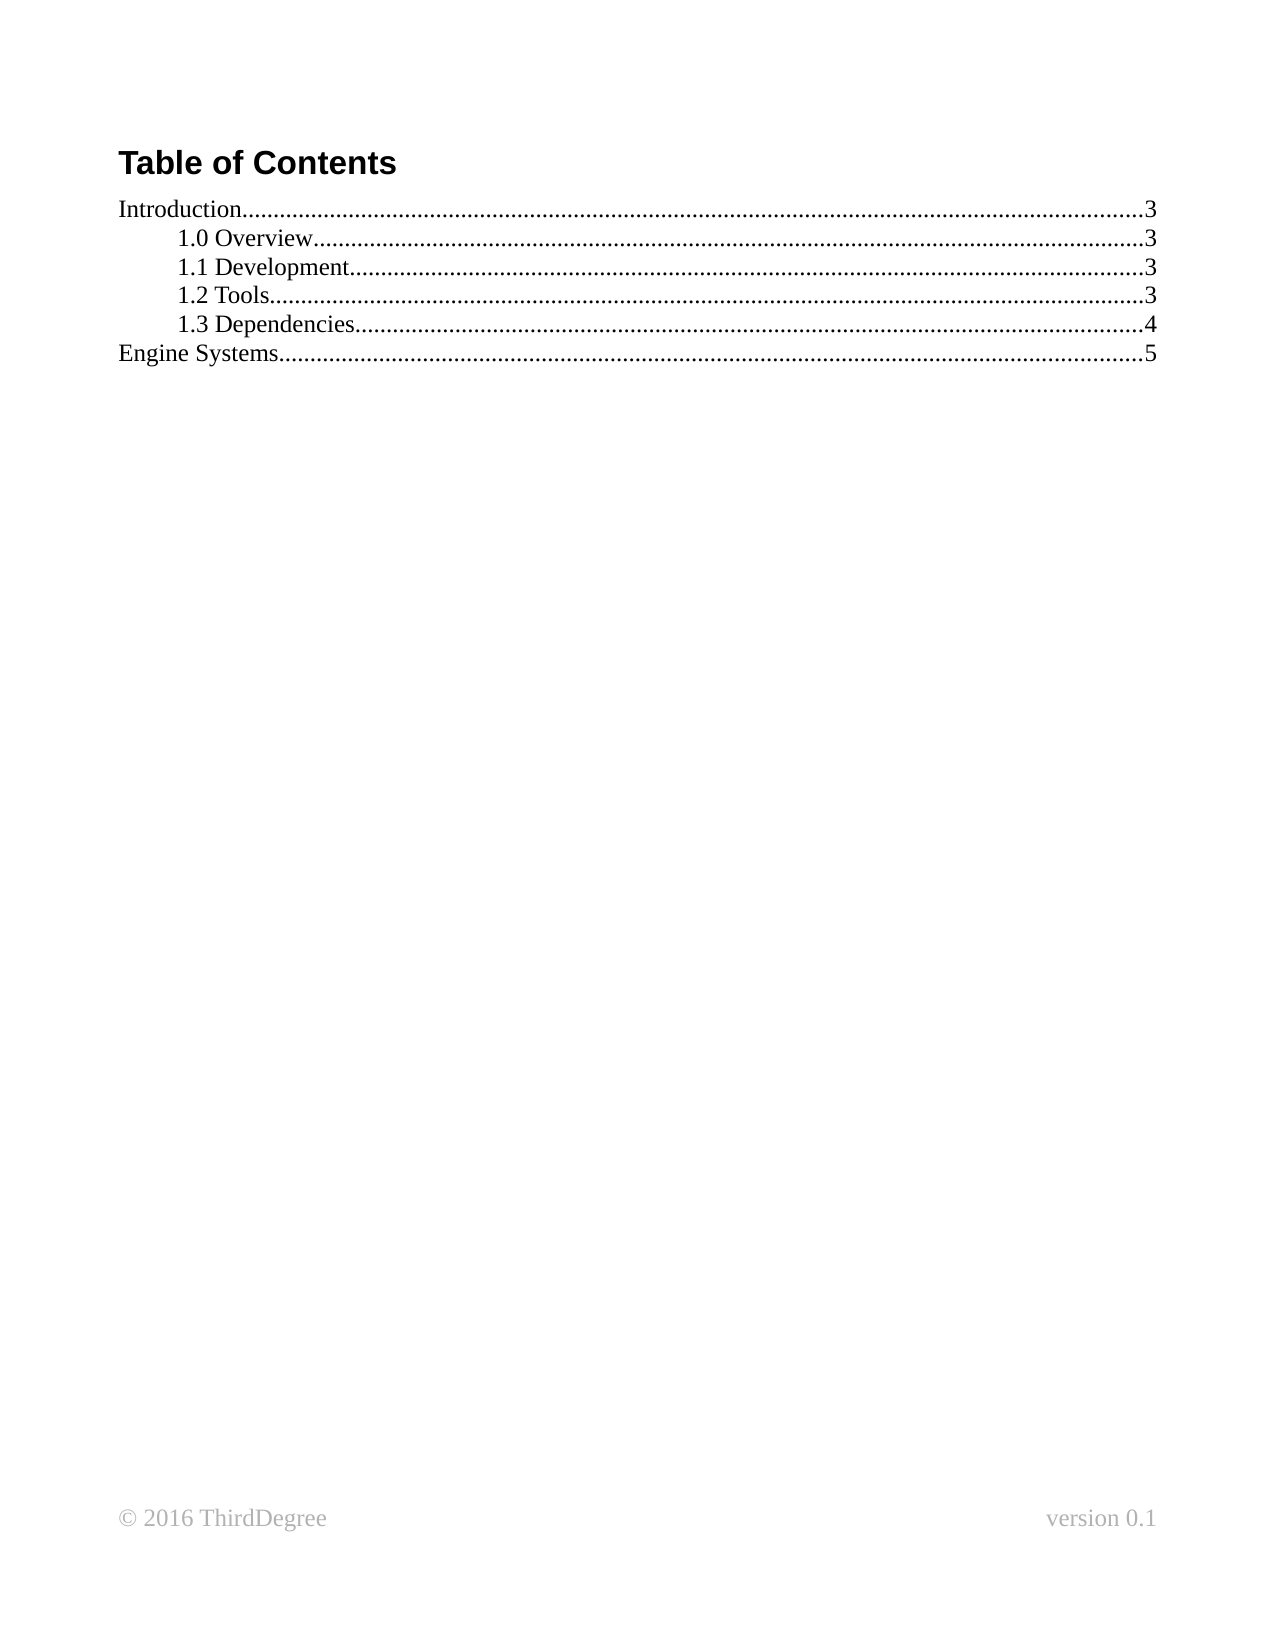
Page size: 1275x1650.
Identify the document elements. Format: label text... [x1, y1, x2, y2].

text 1.1 Development 3 [177, 252, 1157, 280]
text Engine Systems 5 [118, 338, 1157, 367]
subtitle Table of Contents [118, 143, 1157, 182]
text 1.0 Overview 3 [177, 223, 1157, 252]
text 1.2 Tools 3 [177, 280, 1157, 309]
text 1.3 Dependencies 4 [177, 309, 1157, 338]
text Introduction 3 [118, 194, 1157, 223]
